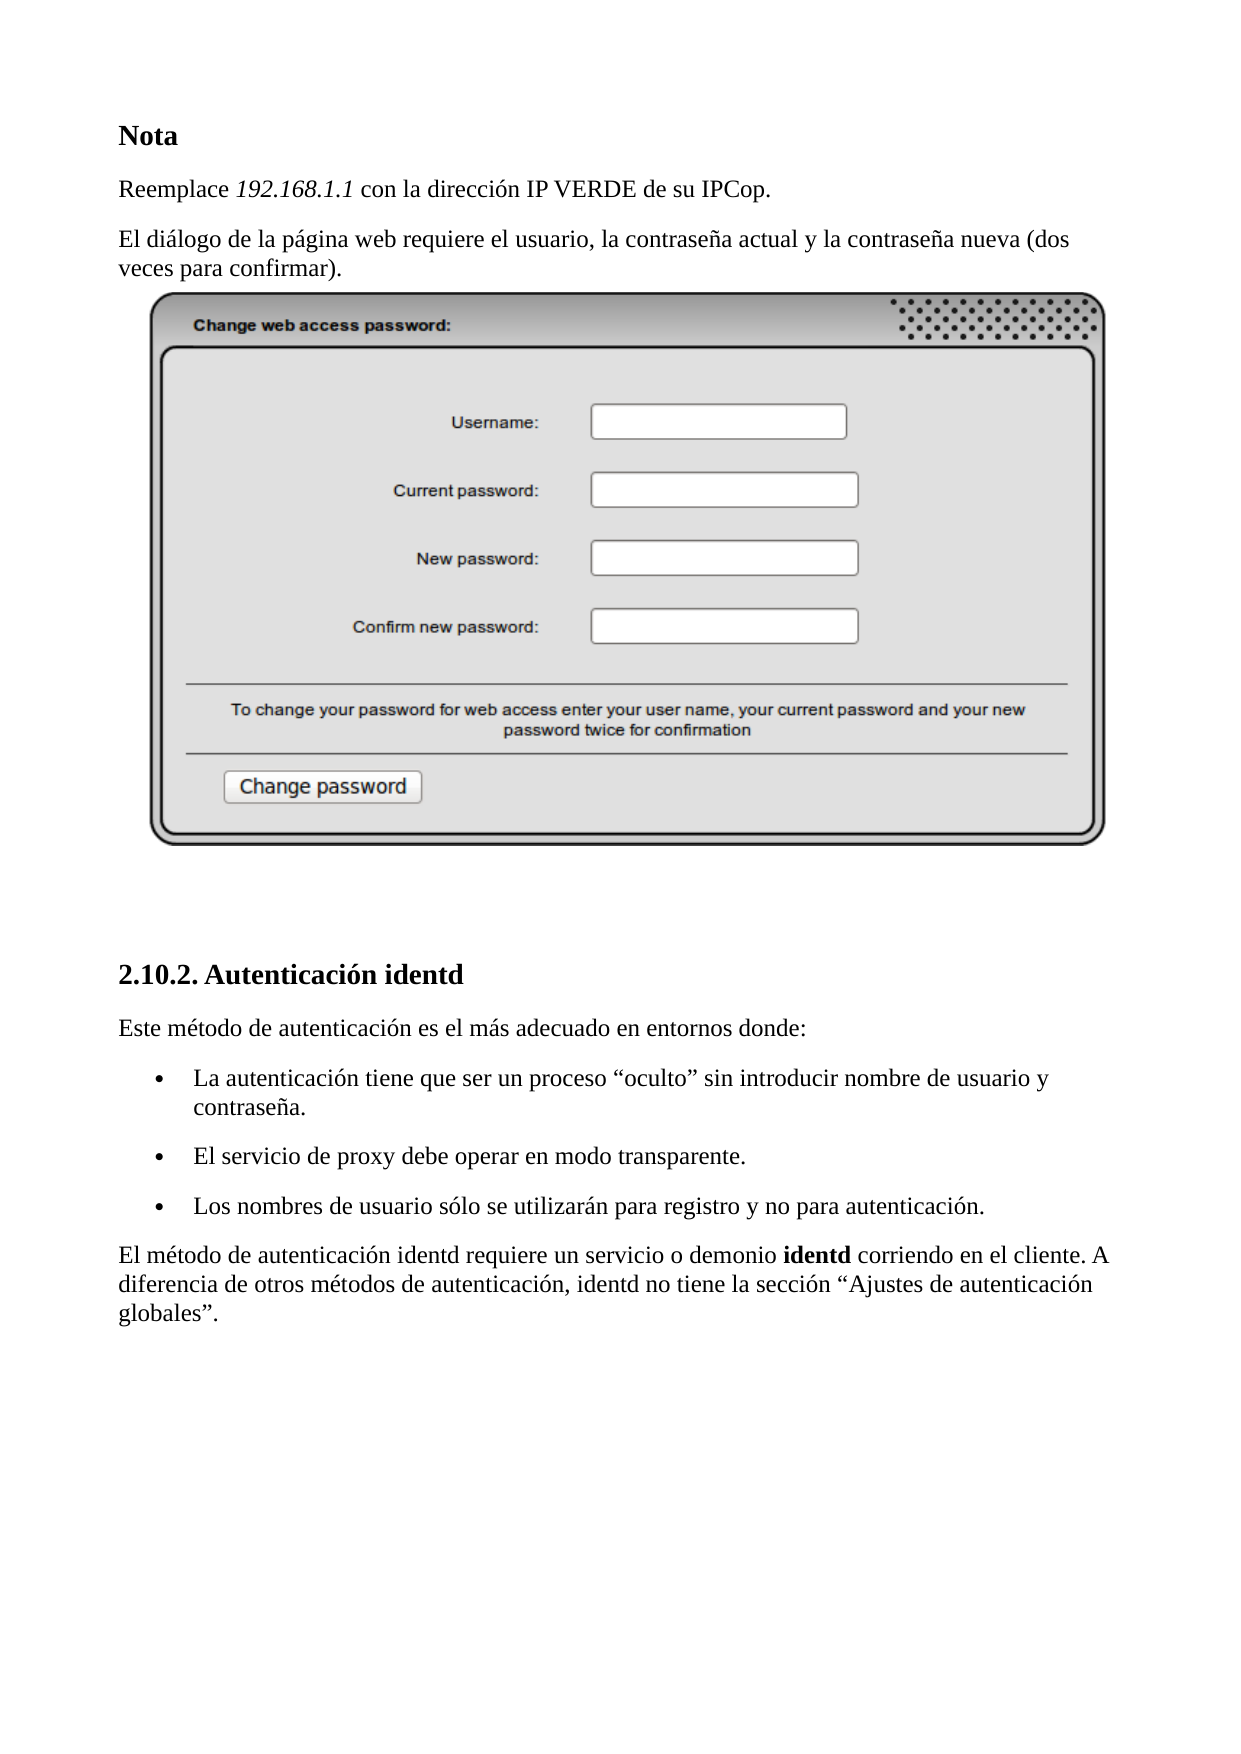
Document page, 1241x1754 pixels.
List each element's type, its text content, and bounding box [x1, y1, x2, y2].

subtitle Nota [118, 118, 1122, 152]
text El diálogo de la página web requiere el usuario, la contraseña actual y la contraseña nueva (dos veces para confirmar). [118, 224, 1122, 282]
list El servicio de proxy debe operar en modo transparente. [156, 1141, 1122, 1170]
picture [118, 292, 1139, 846]
list La autenticación tiene que ser un proceso “oculto” sin introducir nombre de usuario y contraseña. [156, 1063, 1122, 1121]
list Los nombres de usuario sólo se utilizarán para registro y no para autenticación. [156, 1191, 1122, 1220]
text Este método de autenticación es el más adecuado en entornos donde: [118, 1013, 1122, 1042]
subtitle 2.10.2. Autenticación identd [118, 957, 1122, 991]
text El método de autenticación identd requiere un servicio o demonio identd corriendo en el cliente. A diferencia de otros métodos de autenticación, identd no tiene la sección “Ajustes de autenticación globales”. [118, 1241, 1122, 1327]
text Reemplace 192.168.1.1 con la dirección IP VERDE de su IPCop. [118, 174, 1122, 203]
